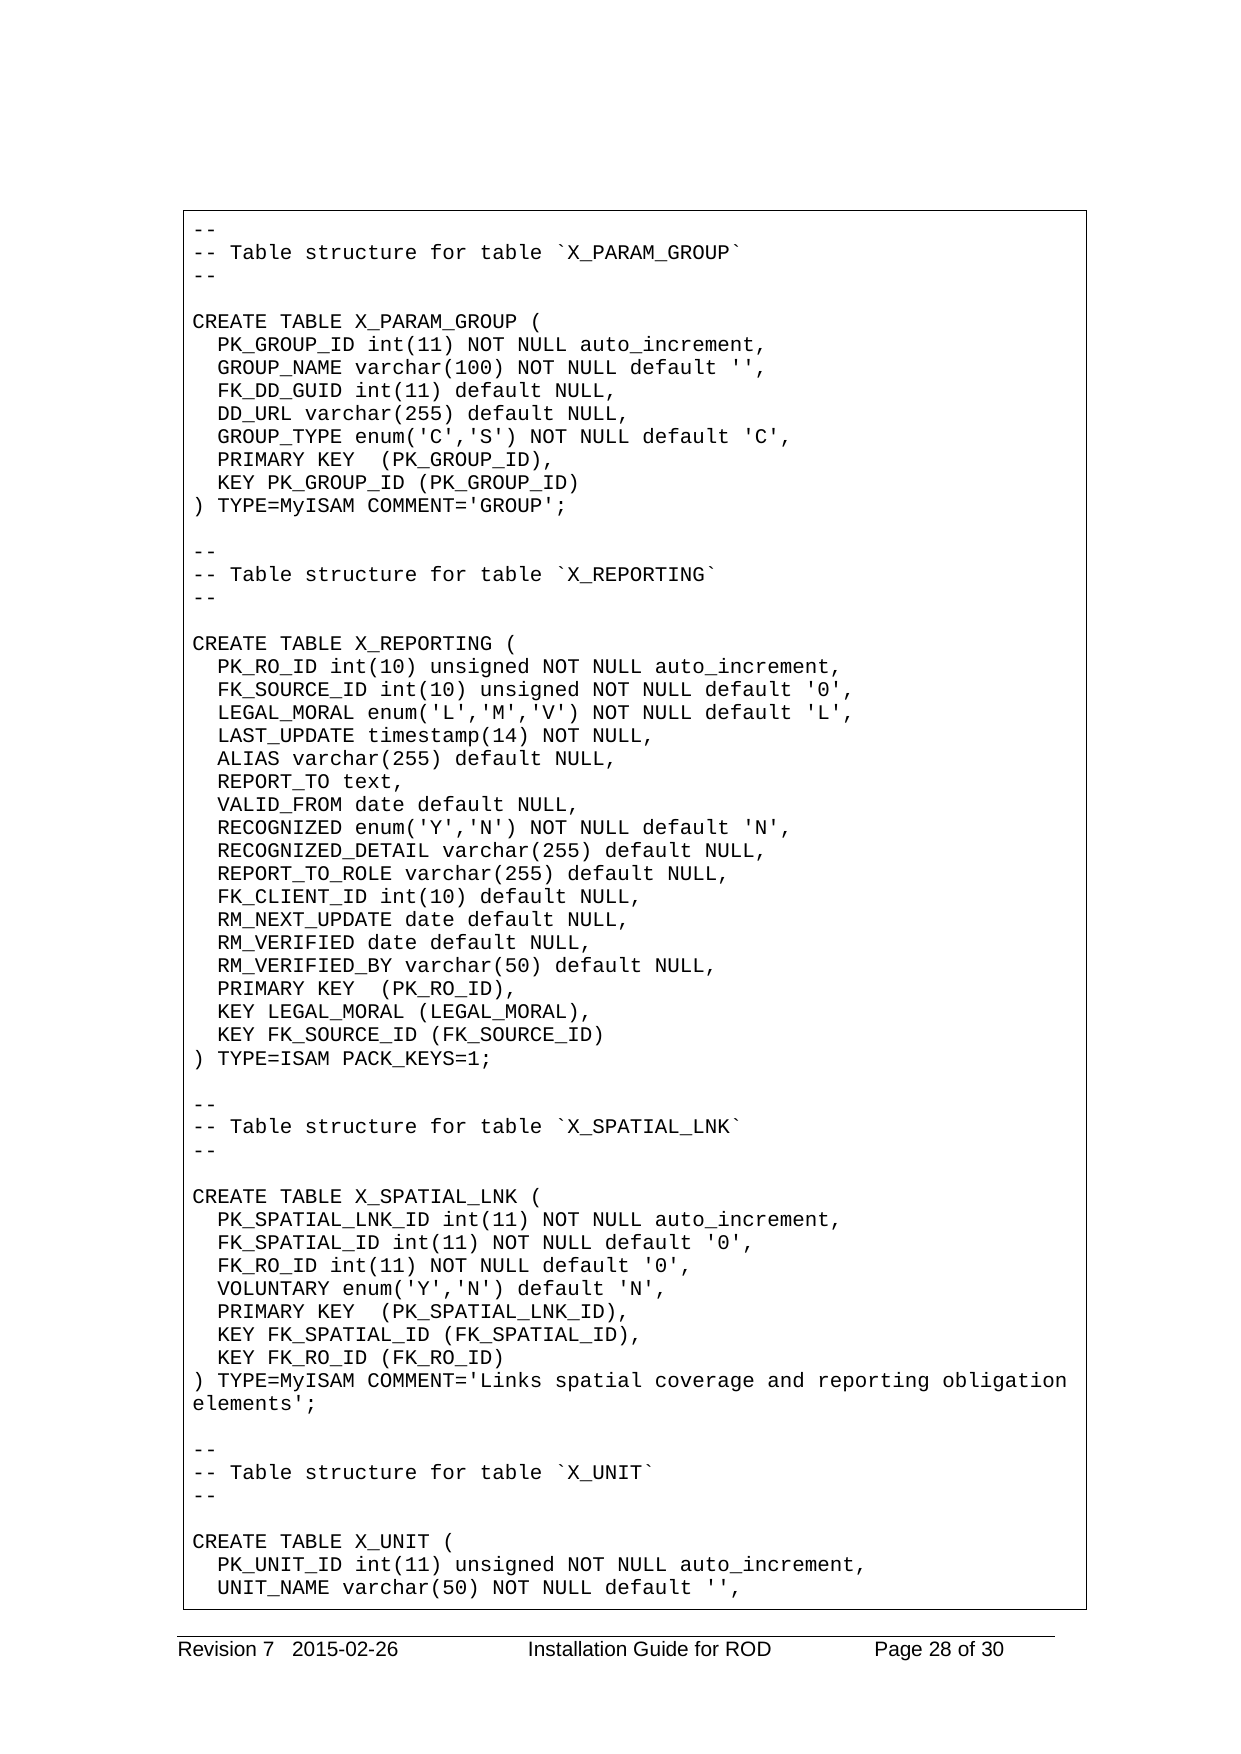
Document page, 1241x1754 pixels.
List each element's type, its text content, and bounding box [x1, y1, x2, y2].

text PK_RO_ID int(10) unsigned NOT NULL auto_increment, [184, 648, 1086, 671]
text REPORT_TO text, [184, 763, 1086, 786]
text -- Table structure for table `X_REPORTING` [184, 556, 1086, 578]
text ) TYPE=ISAM PACK_KEYS=1; [184, 1039, 1086, 1071]
text FK_SPATIAL_ID int(11) NOT NULL default '0', [184, 1223, 1086, 1246]
text -- [184, 256, 1086, 288]
text VALID_FROM date default NULL, [184, 786, 1086, 809]
text RM_NEXT_UPDATE date default NULL, [184, 901, 1086, 924]
text KEY FK_RO_ID (FK_RO_ID) [184, 1338, 1086, 1361]
text ) TYPE=MyISAM COMMENT='GROUP'; [184, 486, 1086, 518]
text PK_GROUP_ID int(11) NOT NULL auto_increment, [184, 325, 1086, 348]
text -- Table structure for table `X_PARAM_GROUP` [184, 233, 1086, 256]
text -- Table structure for table `X_SPATIAL_LNK` [184, 1108, 1086, 1131]
text -- Table structure for table `X_UNIT` [184, 1453, 1086, 1476]
text RECOGNIZED enum('Y','N') NOT NULL default 'N', [184, 809, 1086, 832]
text KEY FK_SPATIAL_ID (FK_SPATIAL_ID), [184, 1315, 1086, 1338]
text PK_SPATIAL_LNK_ID int(11) NOT NULL auto_increment, [184, 1200, 1086, 1223]
text PRIMARY KEY (PK_RO_ID), [184, 970, 1086, 993]
text ALIAS varchar(255) default NULL, [184, 740, 1086, 763]
text DD_URL varchar(255) default NULL, [184, 394, 1086, 417]
text -- [184, 578, 1086, 611]
text FK_CLIENT_ID int(10) default NULL, [184, 878, 1086, 901]
text FK_SOURCE_ID int(10) unsigned NOT NULL default '0', [184, 671, 1086, 694]
text -- [184, 532, 1086, 556]
text CREATE TABLE X_PARAM_GROUP ( [184, 302, 1086, 325]
text KEY PK_GROUP_ID (PK_GROUP_ID) [184, 463, 1086, 486]
text -- [184, 1131, 1086, 1163]
text -- [184, 1430, 1086, 1453]
text CREATE TABLE X_REPORTING ( [184, 624, 1086, 648]
text GROUP_TYPE enum('C','S') NOT NULL default 'C', [184, 417, 1086, 440]
text UNIT_NAME varchar(50) NOT NULL default '', [184, 1568, 1086, 1609]
text RECOGNIZED_DETAIL varchar(255) default NULL, [184, 832, 1086, 855]
text ) TYPE=MyISAM COMMENT='Links spatial coverage and reporting obligation elements'; [184, 1361, 1086, 1416]
text PRIMARY KEY (PK_SPATIAL_LNK_ID), [184, 1292, 1086, 1315]
text VOLUNTARY enum('Y','N') default 'N', [184, 1269, 1086, 1292]
text -- [184, 1085, 1086, 1108]
text -- [184, 1476, 1086, 1508]
text LEGAL_MORAL enum('L','M','V') NOT NULL default 'L', [184, 694, 1086, 717]
text RM_VERIFIED_BY varchar(50) default NULL, [184, 947, 1086, 970]
text KEY LEGAL_MORAL (LEGAL_MORAL), [184, 993, 1086, 1016]
text FK_RO_ID int(11) NOT NULL default '0', [184, 1246, 1086, 1269]
text PRIMARY KEY (PK_GROUP_ID), [184, 440, 1086, 463]
text REPORT_TO_ROLE varchar(255) default NULL, [184, 855, 1086, 878]
text GROUP_NAME varchar(100) NOT NULL default '', [184, 348, 1086, 371]
text KEY FK_SOURCE_ID (FK_SOURCE_ID) [184, 1016, 1086, 1039]
text CREATE TABLE X_SPATIAL_LNK ( [184, 1177, 1086, 1200]
text -- [184, 211, 1086, 233]
text RM_VERIFIED date default NULL, [184, 924, 1086, 947]
text FK_DD_GUID int(11) default NULL, [184, 371, 1086, 394]
text LAST_UPDATE timestamp(14) NOT NULL, [184, 717, 1086, 740]
text CREATE TABLE X_UNIT ( [184, 1522, 1086, 1545]
text PK_UNIT_ID int(11) unsigned NOT NULL auto_increment, [184, 1545, 1086, 1568]
